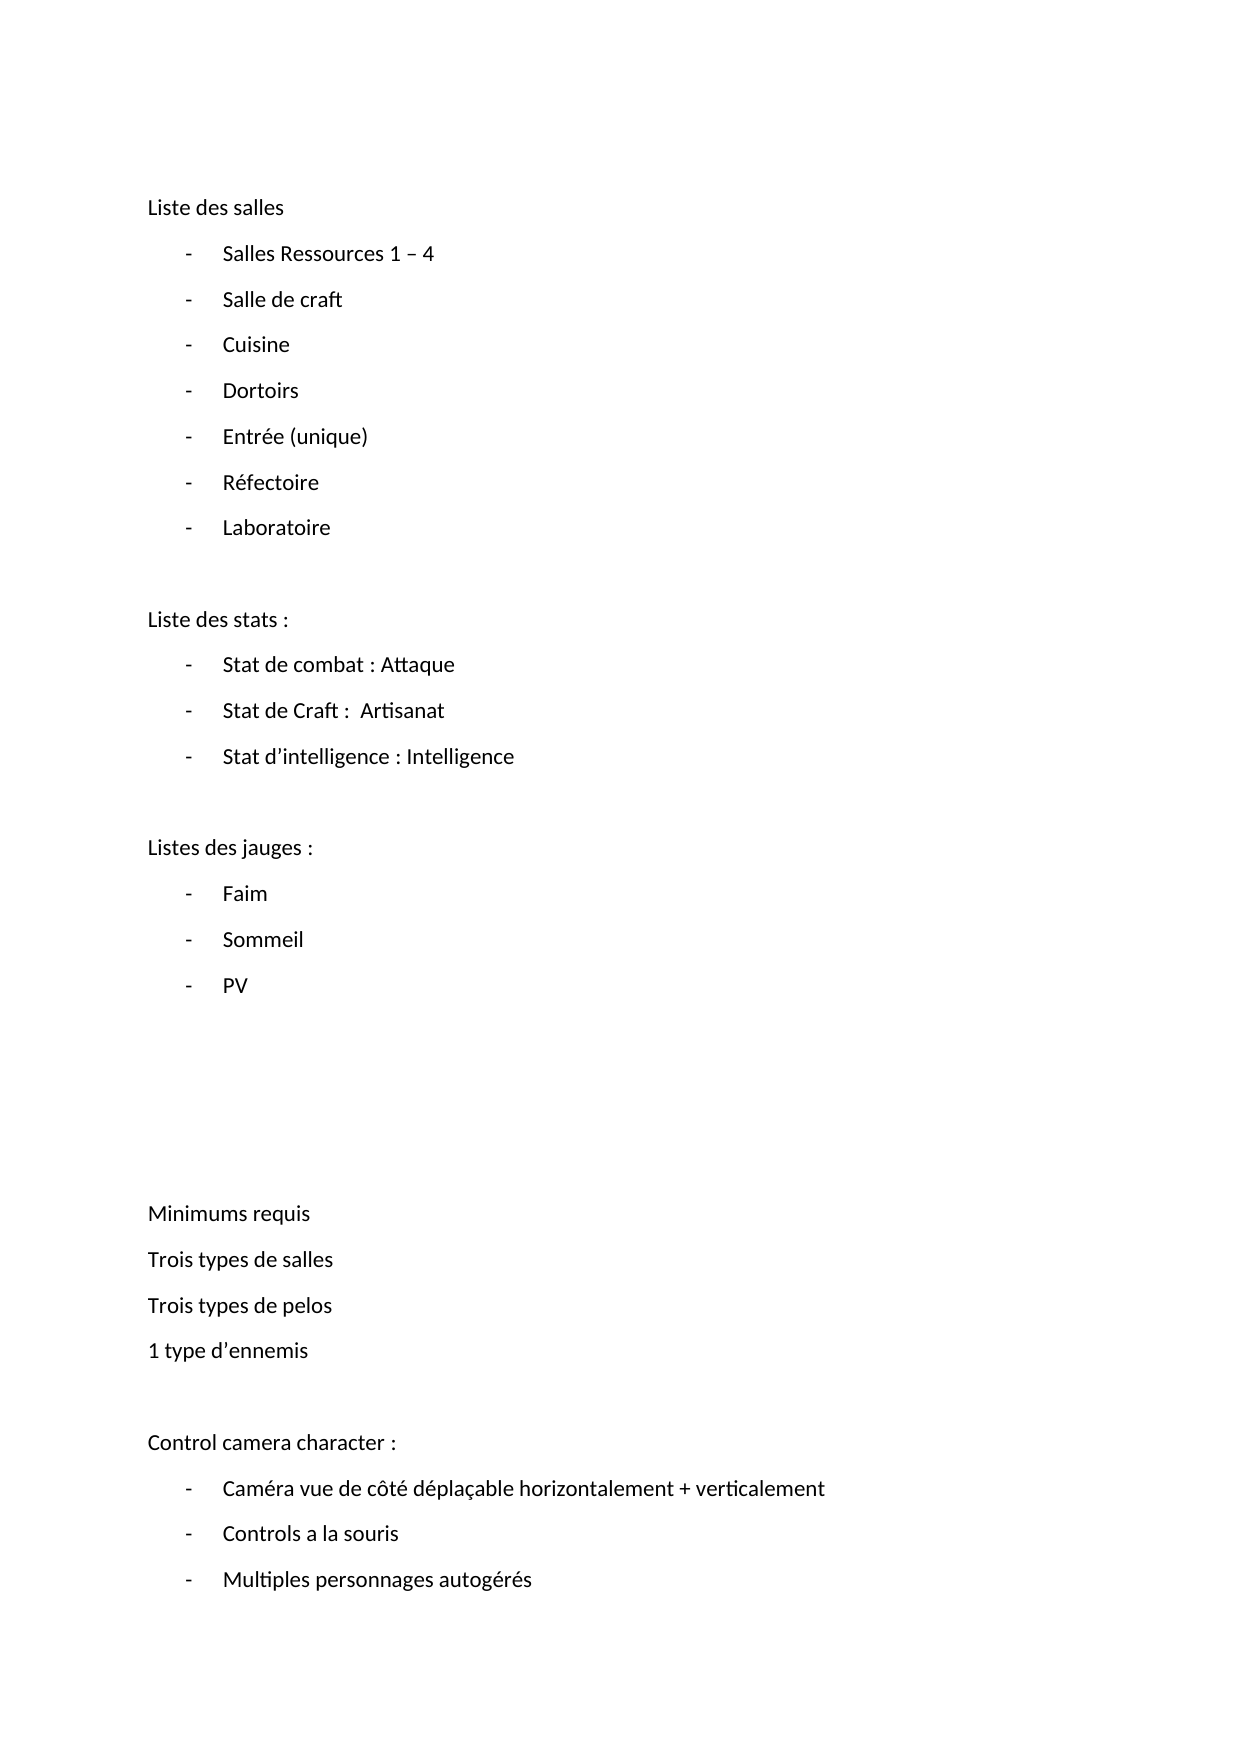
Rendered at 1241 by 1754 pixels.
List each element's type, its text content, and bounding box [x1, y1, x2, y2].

text Minimums requis [148, 1199, 1093, 1227]
list Faim [185, 879, 1093, 907]
text Liste des salles [148, 193, 1093, 221]
list Entrée (unique) [185, 422, 1093, 450]
list Caméra vue de côté déplaçable horizontalement + verticalement [185, 1474, 1093, 1502]
text 1 type d’ennemis [148, 1337, 1093, 1364]
list PV [185, 971, 1093, 999]
list Stat de combat : Attaque [185, 651, 1093, 679]
list Salle de craft [185, 285, 1093, 313]
list Controls a la souris [185, 1519, 1093, 1547]
text Trois types de salles [148, 1245, 1093, 1273]
text Control camera character : [148, 1428, 1093, 1456]
list Stat d’intelligence : Intelligence [185, 742, 1093, 770]
list Stat de Craft : Artisanat [185, 696, 1093, 724]
list Laboratoire [185, 513, 1093, 541]
text Listes des jauges : [148, 833, 1093, 862]
list Salles Ressources 1 – 4 [185, 239, 1093, 267]
list Multiples personnages autogérés [185, 1565, 1093, 1593]
text Liste des stats : [148, 605, 1093, 633]
list Dortoirs [185, 376, 1093, 404]
list Réfectoire [185, 468, 1093, 496]
list Cuisine [185, 331, 1093, 358]
text Trois types de pelos [148, 1291, 1093, 1319]
list Sommeil [185, 925, 1093, 953]
